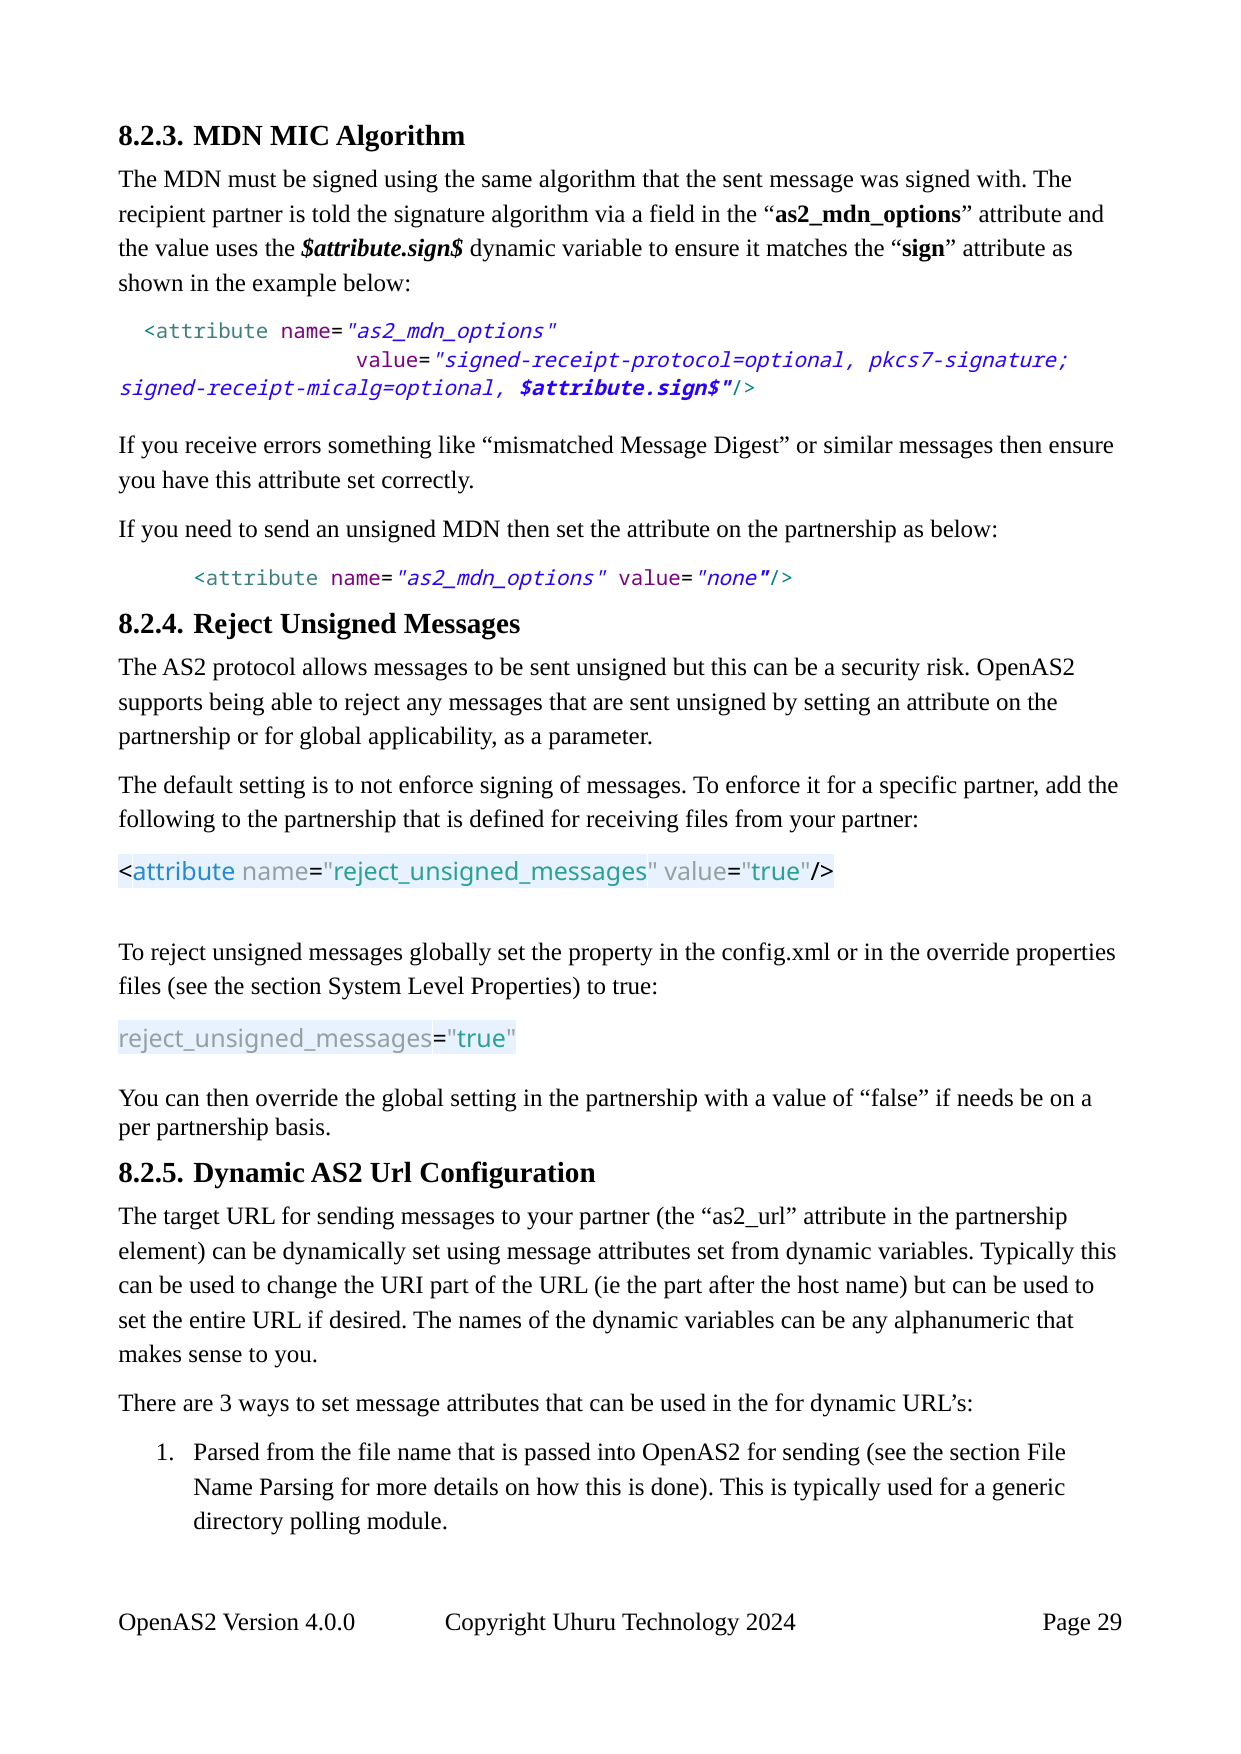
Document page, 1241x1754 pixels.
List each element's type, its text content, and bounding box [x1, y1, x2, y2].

text value="signed-receipt-protocol=optional, pkcs7-signature; signed-receipt-micalg=optional, $attribute.sign$"/> [118, 345, 1122, 402]
text <attribute name="as2_mdn_options" [118, 317, 1122, 345]
text <attribute name="as2_mdn_options" value="none"/> [193, 563, 1122, 591]
text The default setting is to not enforce signing of messages. To enforce it for a specific partner, add the following to the partnership that is defined for receiving files from your partner: [118, 770, 1122, 833]
text If you receive errors something like “mismatched Message Digest” or similar messages then ensure you have this attribute set correctly. [118, 430, 1122, 494]
text You can then override the global setting in the partnership with a value of “false” if needs be on a per partnership basis. [118, 1083, 1122, 1141]
subtitle MDN MIC Algorithm [118, 118, 1122, 152]
text The target URL for sending messages to your partner (the “as2_url” attribute in the partnership element) can be dynamically set using message attributes set from dynamic variables. Typically this can be used to change the URI part of the URL (ie the part after the host name) but can be used to set the entire URL if desired. The names of the dynamic variables can be any alphanumeric that makes sense to you. [118, 1201, 1122, 1368]
subtitle Reject Unsigned Messages [118, 606, 1122, 639]
text The AS2 protocol allows messages to be sent unsigned but this can be a security risk. OpenAS2 supports being able to reject any messages that are sent unsigned by setting an attribute on the partnership or for global applicability, as a parameter. [118, 652, 1122, 750]
list Parsed from the file name that is passed into OpenAS2 for sending (see the section File Name Parsing for more details on how this is done). This is typically used for a generic directory polling module. [156, 1437, 1122, 1535]
subtitle Dynamic AS2 Url Configuration [118, 1155, 1122, 1189]
text reject_unsigned_messages="true" [118, 1020, 1122, 1054]
text There are 3 ways to set message attributes that can be used in the for dynamic URL’s: [118, 1388, 1122, 1417]
text If you need to send an unsigned MDN then set the attribute on the partnership as below: [118, 514, 1122, 543]
text To reject unsigned messages globally set the property in the config.xml or in the override properties files (see the section System Level Properties) to true: [118, 937, 1122, 1000]
text <attribute name="reject_unsigned_messages" value="true"/> [118, 854, 1122, 888]
text The MDN must be signed using the same algorithm that the sent message was signed with. The recipient partner is told the signature algorithm via a field in the “as2_mdn_options” attribute and the value uses the $attribute.sign$ dynamic variable to ensure it matches the “sign” attribute as shown in the example below: [118, 164, 1122, 296]
